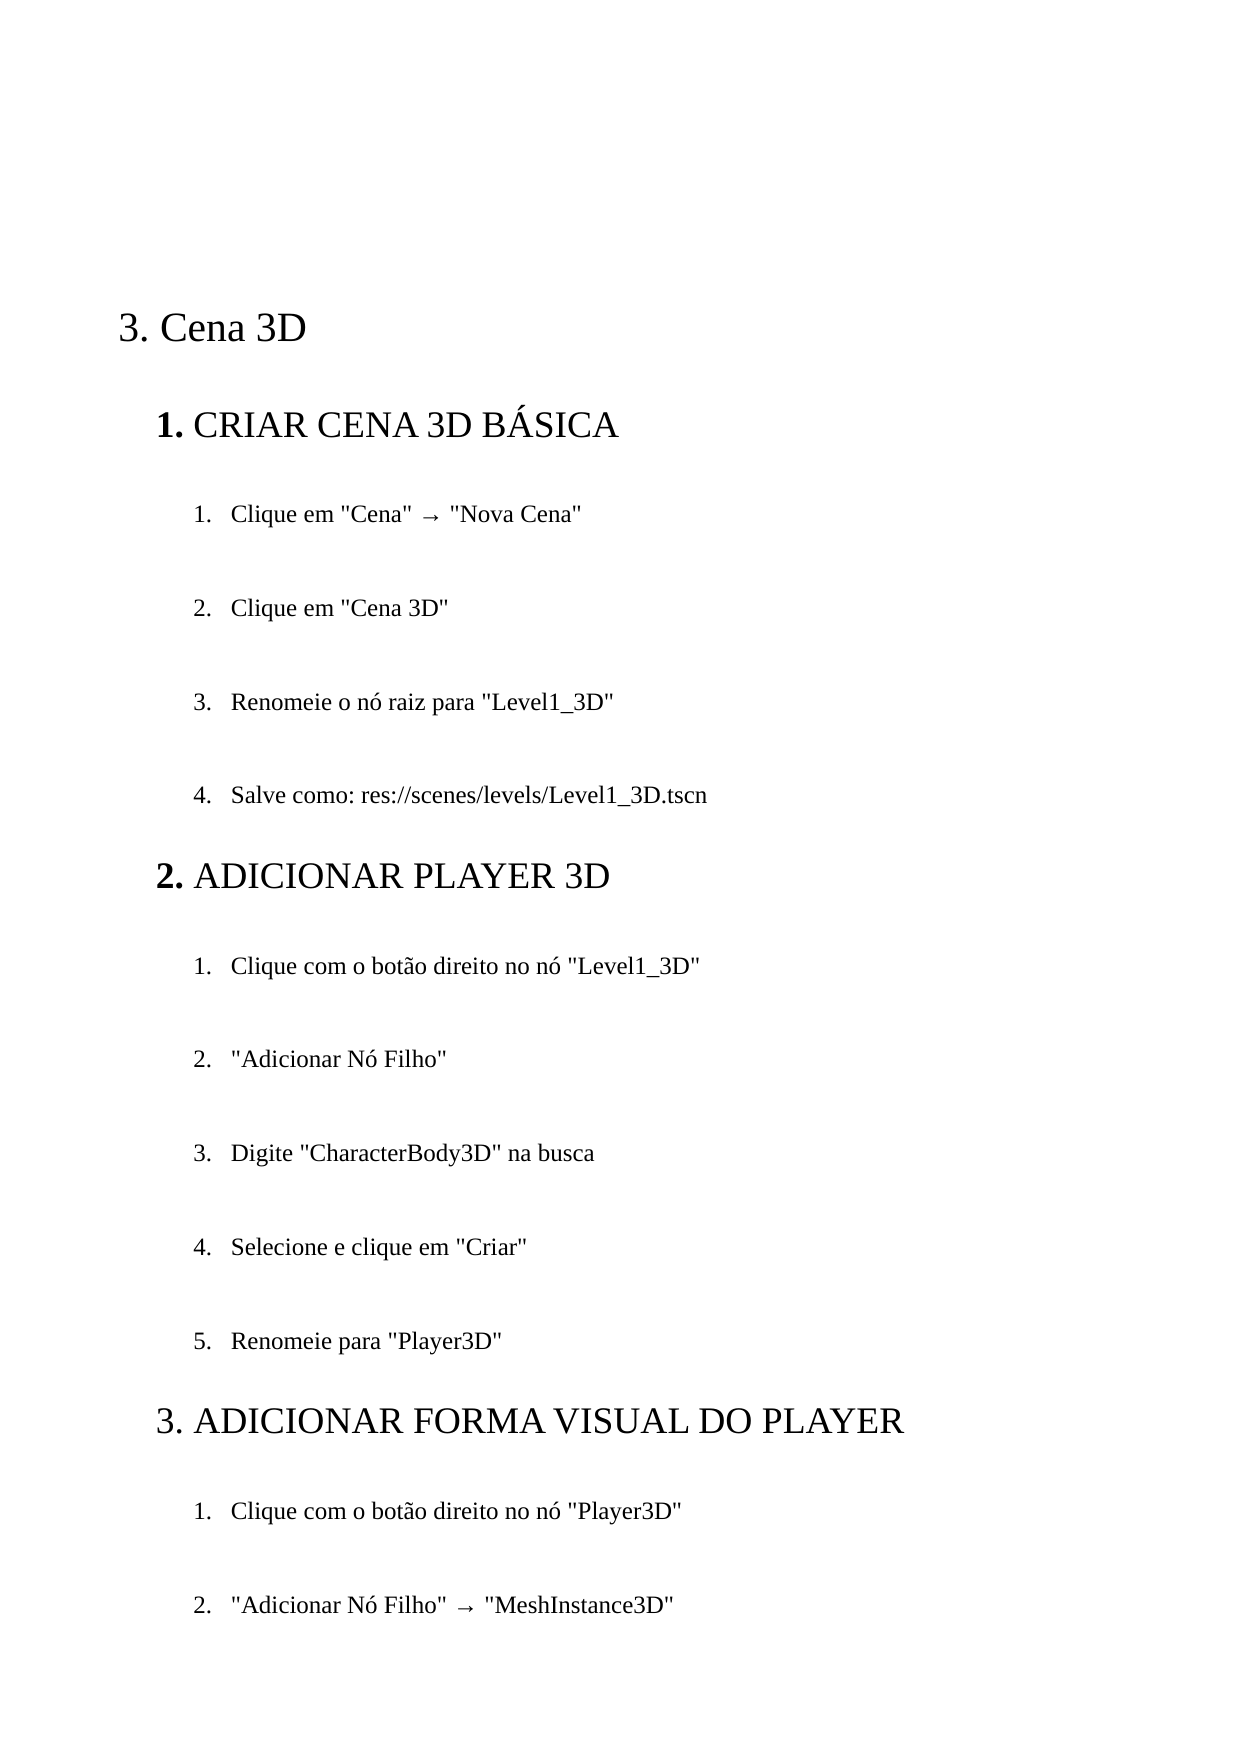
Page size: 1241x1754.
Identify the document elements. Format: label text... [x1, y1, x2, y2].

list Digite "CharacterBody3D" na busca [193, 1138, 1122, 1167]
subtitle 3. Cena 3D [118, 303, 1122, 351]
subtitle CRIAR CENA 3D BÁSICA [156, 402, 1122, 445]
list Clique em "Cena" → "Nova Cena" [193, 499, 1122, 528]
list "Adicionar Nó Filho" → "MeshInstance3D" [193, 1590, 1122, 1618]
list Clique em "Cena 3D" [193, 593, 1122, 622]
list Renomeie o nó raiz para "Level1_3D" [193, 687, 1122, 716]
list Selecione e clique em "Criar" [193, 1232, 1122, 1261]
list Clique com o botão direito no nó "Level1_3D" [193, 951, 1122, 979]
list Clique com o botão direito no nó "Player3D" [193, 1496, 1122, 1525]
subtitle ADICIONAR FORMA VISUAL DO PLAYER [156, 1399, 1122, 1442]
subtitle ADICIONAR PLAYER 3D [156, 853, 1122, 897]
list Salve como: res://scenes/levels/Level1_3D.tscn [193, 781, 1122, 809]
list Renomeie para "Player3D" [193, 1326, 1122, 1354]
list "Adicionar Nó Filho" [193, 1044, 1122, 1073]
